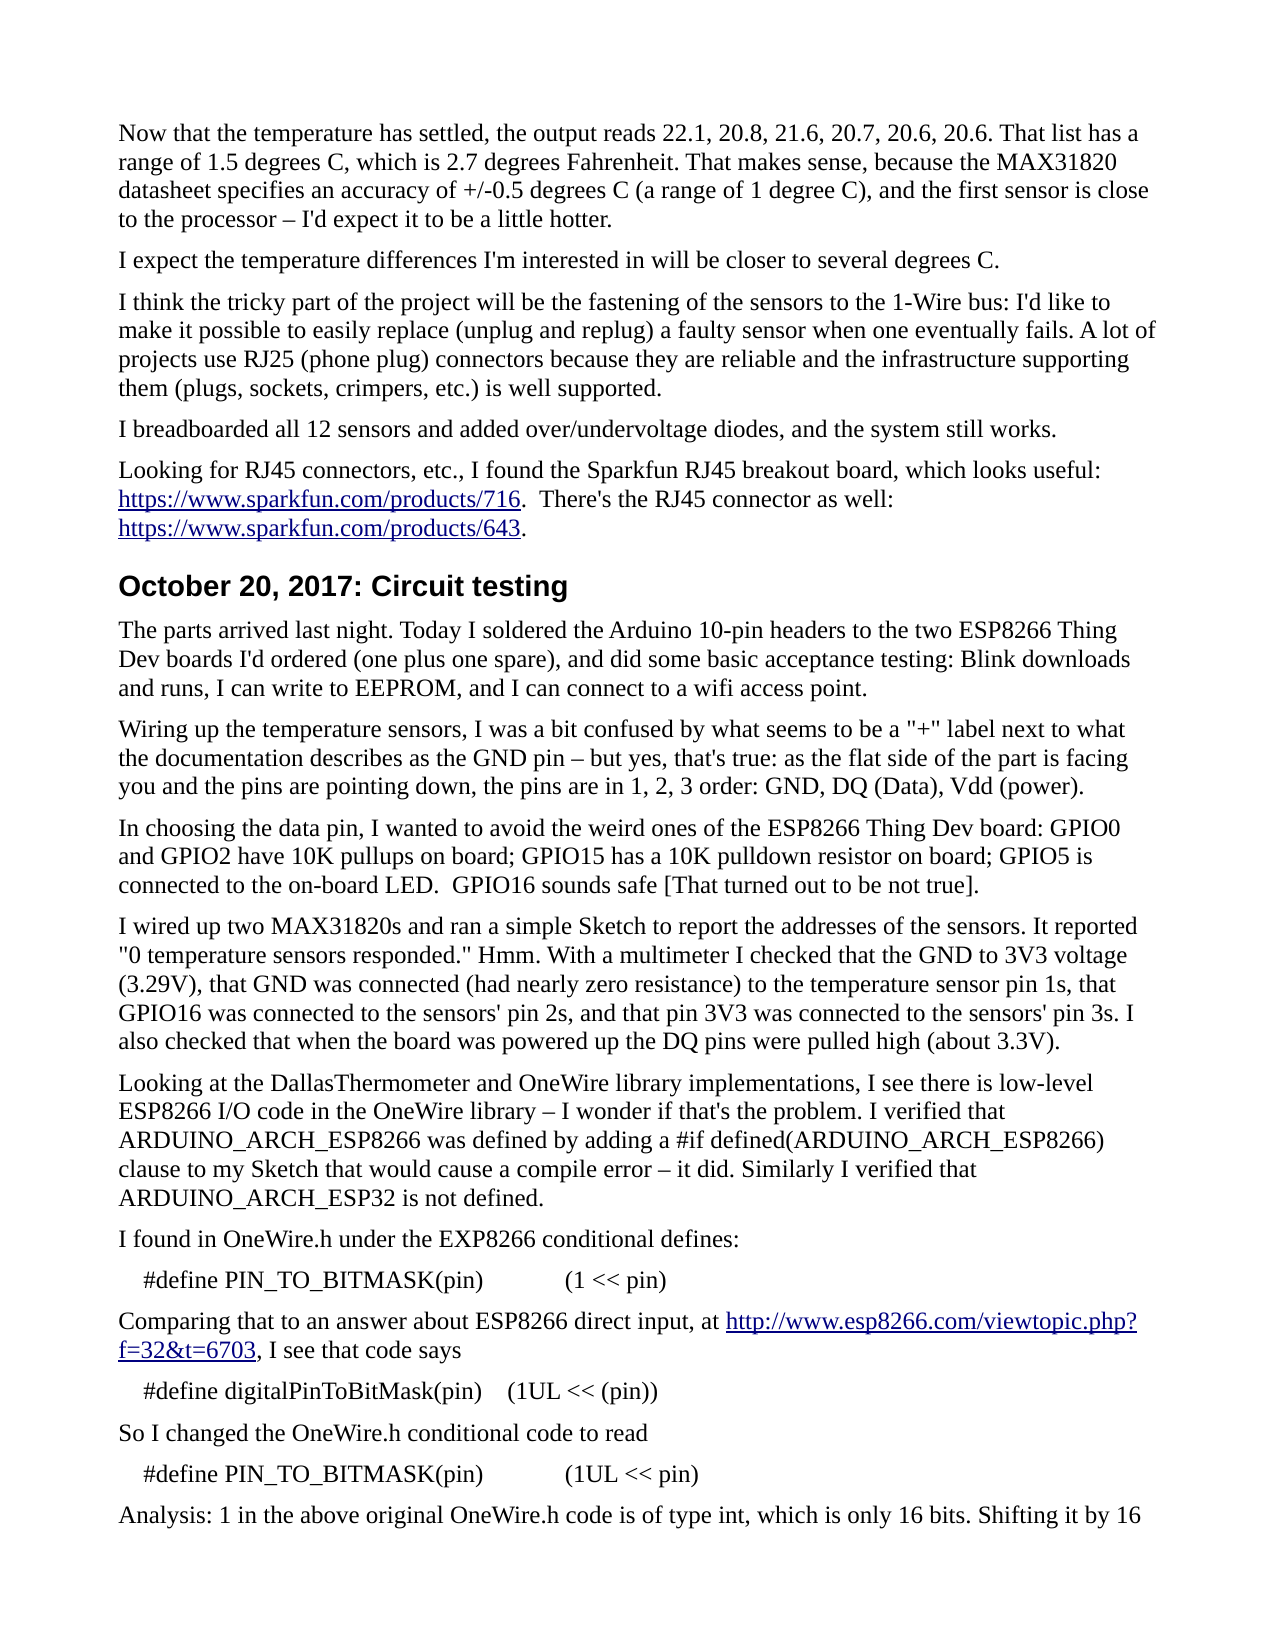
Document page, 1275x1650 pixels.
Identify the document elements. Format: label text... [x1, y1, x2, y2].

text I expect the temperature differences I'm interested in will be closer to several degrees C. [118, 246, 1157, 274]
text Analysis: 1 in the above original OneWire.h code is of type int, which is only 16 bits. Shifting it by 16 [118, 1500, 1157, 1529]
text Wiring up the temperature sensors, I was a bit confused by what seems to be a "+" label next to what the documentation describes as the GND pin – but yes, that's true: as the flat side of the part is facing you and the pins are pointing down, the pins are in 1, 2, 3 order: GND, DQ (Data), Vdd (power). [118, 714, 1157, 800]
text I think the tricky part of the project will be the fastening of the sensors to the 1-Wire bus: I'd like to make it possible to easily replace (unplug and replug) a faulty sensor when one eventually fails. A lot of projects use RJ25 (phone plug) connectors because they are reliable and the infrastructure supporting them (plugs, sockets, crimpers, etc.) is well supported. [118, 287, 1157, 402]
text Now that the temperature has settled, the output reads 22.1, 20.8, 21.6, 20.7, 20.6, 20.6. That list has a range of 1.5 degrees C, which is 2.7 degrees Fahrenheit. That makes sense, because the MAX31820 datasheet specifies an accuracy of +/-0.5 degrees C (a range of 1 degree C), and the first sensor is close to the processor – I'd expect it to be a little hotter. [118, 118, 1157, 233]
text In choosing the data pin, I wanted to avoid the weird ones of the ESP8266 Thing Dev board: GPIO0 and GPIO2 have 10K pullups on board; GPIO15 has a 10K pulldown resistor on board; GPIO5 is connected to the on-board LED. GPIO16 sounds safe [That turned out to be not true]. [118, 813, 1157, 899]
text #define PIN_TO_BITMASK(pin) (1UL << pin) [118, 1459, 1157, 1488]
text Looking for RJ45 connectors, etc., I found the Sparkfun RJ45 breakout board, which looks useful: https://www.sparkfun.com/products/716. There's the RJ45 connector as well: https://www.sparkfun.com/products/643. [118, 456, 1157, 542]
text I found in OneWire.h under the EXP8266 conditional defines: [118, 1224, 1157, 1253]
text The parts arrived last night. Today I soldered the Arduino 10-pin headers to the two ESP8266 Thing Dev boards I'd ordered (one plus one spare), and did some basic acceptance testing: Blink downloads and runs, I can write to EEPROM, and I can connect to a wifi access point. [118, 615, 1157, 701]
text Looking at the DallasThermometer and OneWire library implementations, I see there is low-level ESP8266 I/O code in the OneWire library – I wonder if that's the problem. I verified that ARDUINO_ARCH_ESP8266 was defined by adding a #if defined(ARDUINO_ARCH_ESP8266) clause to my Sketch that would cause a compile error – it did. Similarly I verified that ARDUINO_ARCH_ESP32 is not defined. [118, 1068, 1157, 1211]
text I breadboarded all 12 sensors and added over/undervoltage diodes, and the system still works. [118, 414, 1157, 443]
subtitle October 20, 2017: Circuit testing [118, 569, 1157, 603]
text I wired up two MAX31820s and ran a simple Sketch to report the addresses of the sensors. It reported "0 temperature sensors responded." Hmm. With a multimeter I checked that the GND to 3V3 voltage (3.29V), that GND was connected (had nearly zero resistance) to the temperature sensor pin 1s, that GPIO16 was connected to the sensors' pin 2s, and that pin 3V3 was connected to the sensors' pin 3s. I also checked that when the board was powered up the DQ pins were pulled high (about 3.3V). [118, 911, 1157, 1055]
text #define PIN_TO_BITMASK(pin) (1 << pin) [118, 1265, 1157, 1294]
text #define digitalPinToBitMask(pin) (1UL << (pin)) [118, 1376, 1157, 1405]
text Comparing that to an answer about ESP8266 direct input, at http://www.esp8266.com/viewtopic.php?f=32&t=6703, I see that code says [118, 1306, 1157, 1364]
text So I changed the OneWire.h conditional code to read [118, 1418, 1157, 1446]
